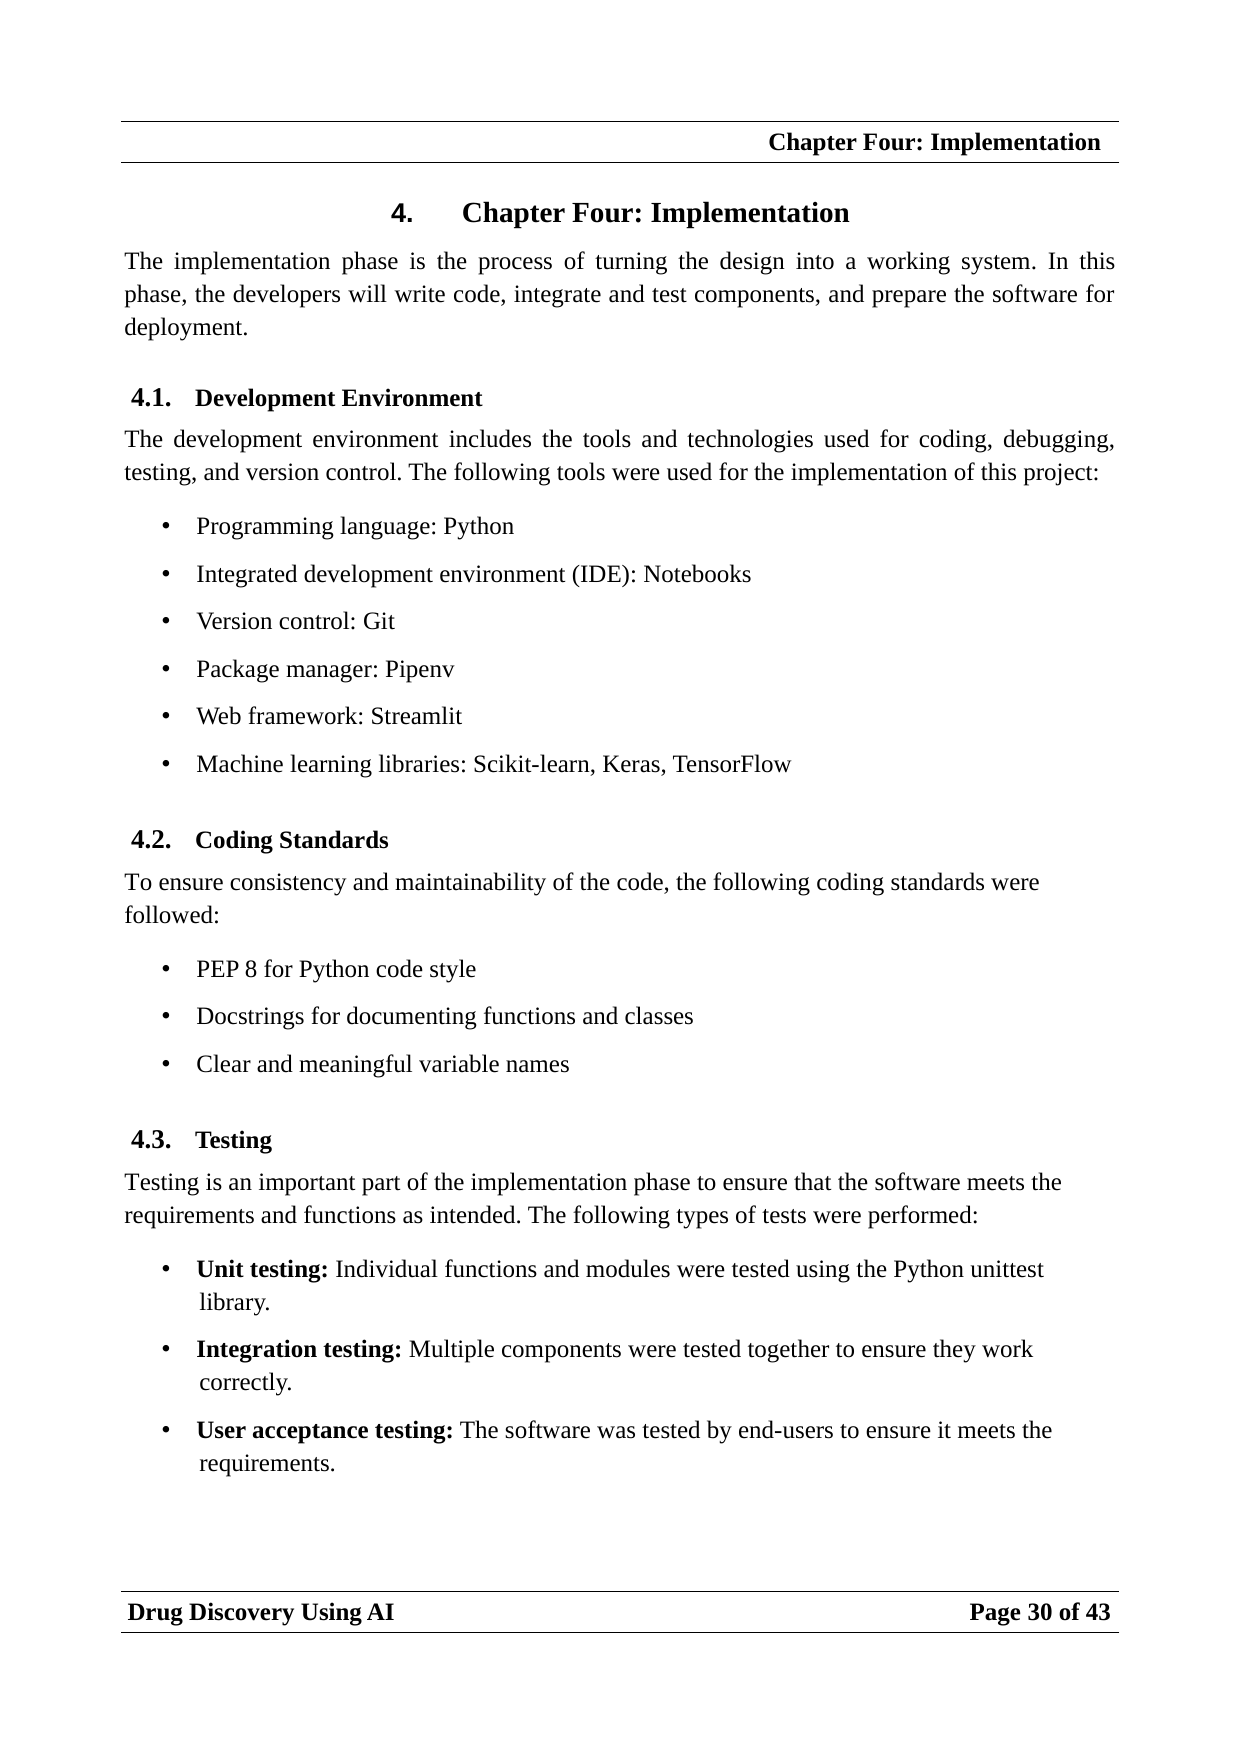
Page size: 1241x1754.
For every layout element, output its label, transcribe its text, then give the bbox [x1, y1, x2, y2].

subtitle Coding Standards [121, 821, 1119, 855]
subtitle Testing [121, 1121, 1119, 1155]
subtitle Chapter Four: Implementation [121, 192, 1119, 229]
list Unit testing: Individual functions and modules were tested using the Python unittest library. [159, 1251, 1119, 1316]
text Testing is an important part of the implementation phase to ensure that the software meets the requirements and functions as intended. The following types of tests were performed: [121, 1164, 1119, 1232]
text The development environment includes the tools and technologies used for coding, debugging, testing, and version control. The following tools were used for the implementation of this project: [121, 421, 1119, 489]
list User acceptance testing: The software was tested by end-users to ensure it meets the requirements. [159, 1412, 1119, 1480]
list Clear and meaningful variable names [159, 1046, 1119, 1081]
list Package manager: Pipenv [159, 651, 1119, 683]
list Programming language: Python [159, 508, 1119, 540]
text The implementation phase is the process of turning the design into a working system. In this phase, the developers will write code, integrate and test components, and prepare the software for deployment. [121, 243, 1119, 341]
list Docstrings for documenting functions and classes [159, 998, 1119, 1030]
list Integration testing: Multiple components were tested together to ensure they work correctly. [159, 1331, 1119, 1396]
subtitle Development Environment [121, 378, 1119, 412]
list Version control: Git [159, 603, 1119, 635]
list Machine learning libraries: Scikit-learn, Keras, TensorFlow [159, 746, 1119, 781]
list PEP 8 for Python code style [159, 951, 1119, 983]
text To ensure consistency and maintainability of the code, the following coding standards were followed: [121, 864, 1119, 932]
list Web framework: Streamlit [159, 698, 1119, 730]
list Integrated development environment (IDE): Notebooks [159, 556, 1119, 587]
